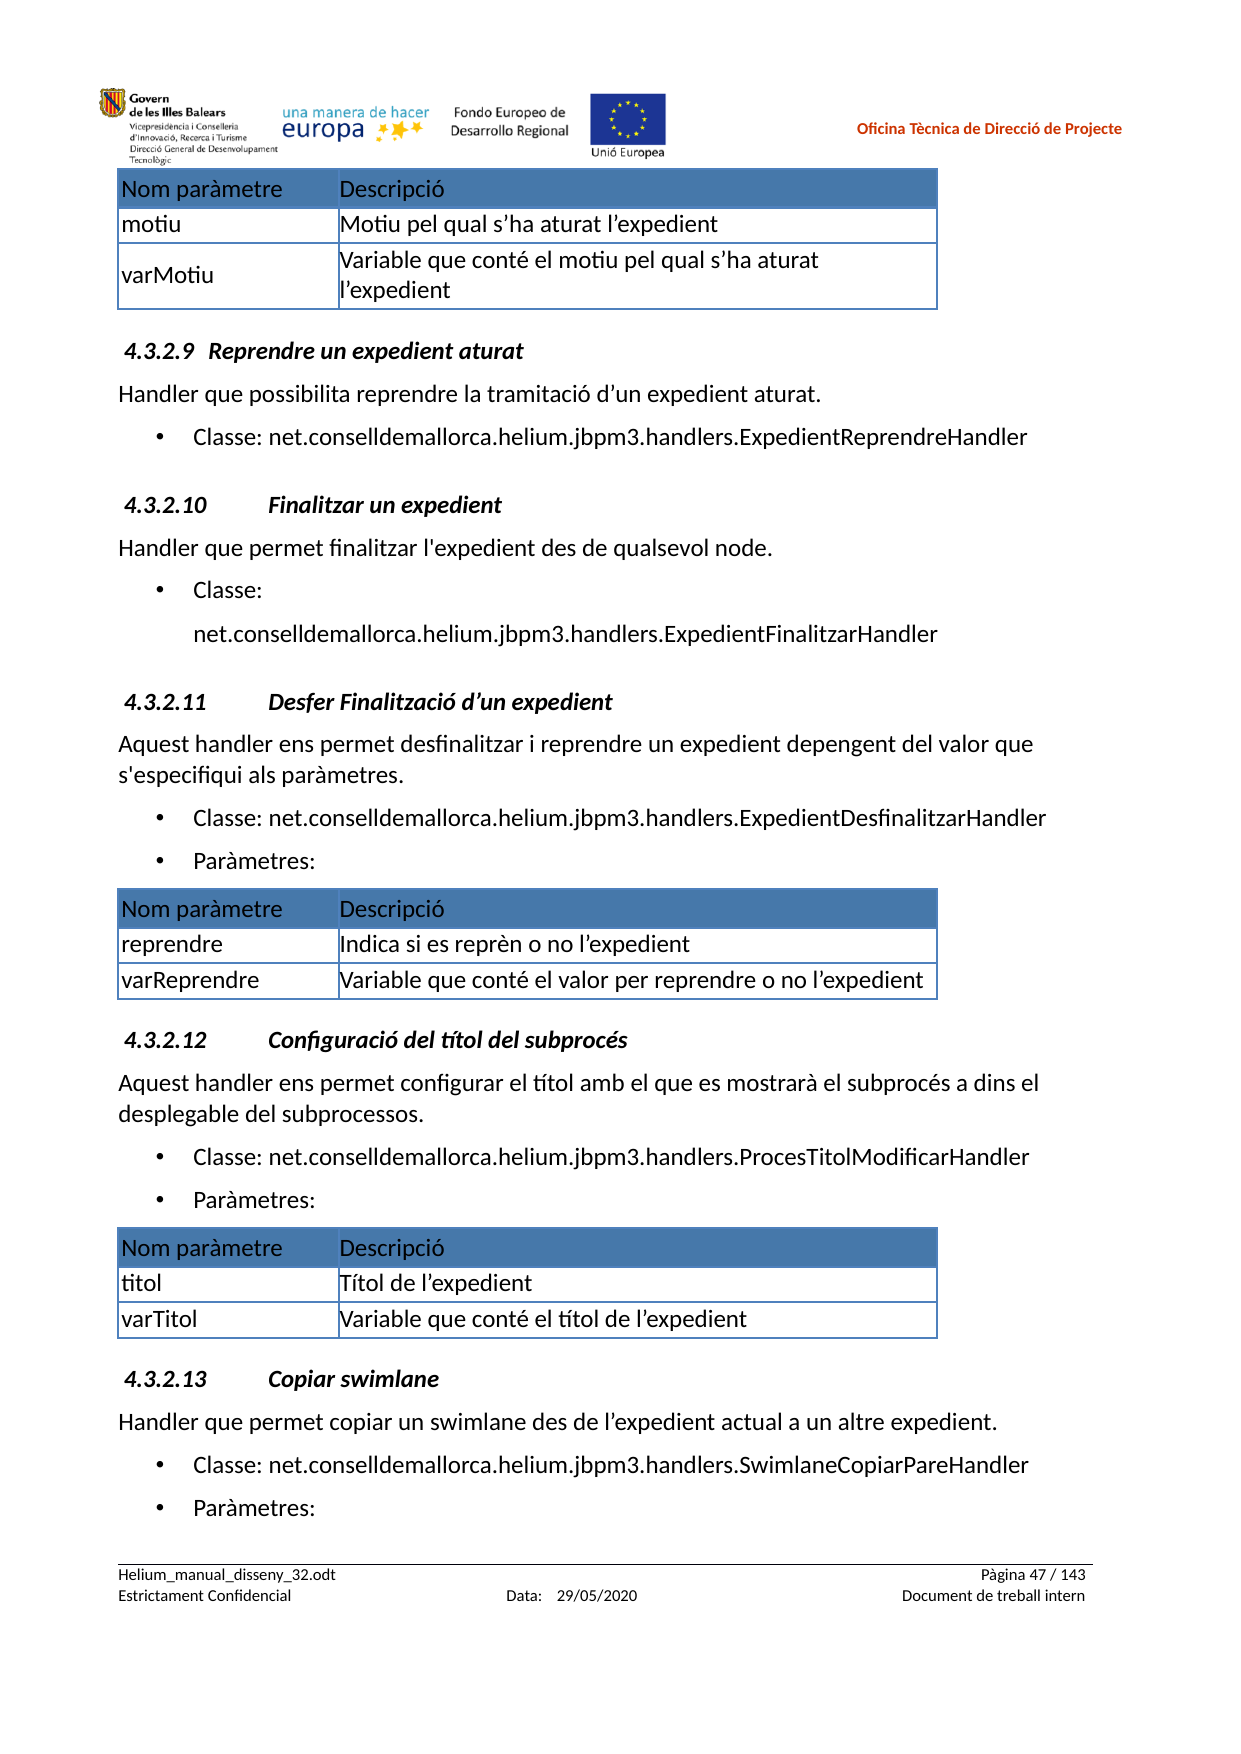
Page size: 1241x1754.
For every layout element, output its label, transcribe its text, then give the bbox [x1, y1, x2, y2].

text Aquest handler ens permet desfinalitzar i reprendre un expedient depengent del valor que s'especifiqui als paràmetres. [118, 728, 1122, 789]
list Paràmetres: [156, 1184, 1122, 1214]
table_header Nom paràmetre [119, 890, 338, 927]
list Paràmetres: [156, 1492, 1122, 1523]
subtitle Desfer Finalització d’un expedient [118, 686, 1122, 716]
list Classe: net.conselldemallorca.helium.jbpm3.handlers.ExpedientReprendreHandler [156, 421, 1122, 451]
table_header Nom paràmetre [119, 170, 338, 206]
text Handler que permet finalitzar l'expedient des de qualsevol node. [118, 532, 1122, 562]
list Classe: [156, 575, 1122, 605]
subtitle Configuració del títol del subprocés [118, 1025, 1122, 1055]
text Aquest handler ens permet configurar el títol amb el que es mostrarà el subprocés a dins el desplegable del subprocessos. [118, 1067, 1122, 1128]
subtitle Finalitzar un expedient [118, 489, 1122, 519]
table_header Descripció [340, 1229, 936, 1266]
table_cell motiu [119, 209, 338, 242]
table_cell varMotiu [119, 244, 338, 308]
picture [99, 87, 668, 166]
table_cell titol [119, 1268, 338, 1301]
table_header Descripció [340, 890, 936, 927]
table_cell Indica si es reprèn o no l’expedient [340, 929, 936, 962]
table_cell varReprendre [119, 964, 338, 998]
text Handler que permet copiar un swimlane des de l’expedient actual a un altre expedient. [118, 1406, 1122, 1437]
table_header Descripció [340, 170, 936, 206]
text Handler que possibilita reprendre la tramitació d’un expedient aturat. [118, 378, 1122, 408]
table_cell varTitol [119, 1303, 338, 1337]
list Paràmetres: [156, 845, 1122, 876]
table_cell Motiu pel qual s’ha aturat l’expedient [340, 209, 936, 242]
table_cell reprendre [119, 929, 338, 962]
list Classe: net.conselldemallorca.helium.jbpm3.handlers.ExpedientDesfinalitzarHandler [156, 802, 1122, 833]
table_cell Variable que conté el títol de l’expedient [340, 1303, 936, 1337]
list net.conselldemallorca.helium.jbpm3.handlers.ExpedientFinalitzarHandler [156, 618, 1122, 648]
table_cell Variable que conté el motiu pel qual s’ha aturat l’expedient [340, 244, 936, 308]
subtitle Reprendre un expedient aturat [118, 335, 1122, 365]
list Classe: net.conselldemallorca.helium.jbpm3.handlers.SwimlaneCopiarPareHandler [156, 1449, 1122, 1480]
list Classe: net.conselldemallorca.helium.jbpm3.handlers.ProcesTitolModificarHandler [156, 1141, 1122, 1172]
table_cell Variable que conté el valor per reprendre o no l’expedient [340, 964, 936, 998]
table_header Nom paràmetre [119, 1229, 338, 1266]
table_cell Títol de l’expedient [340, 1268, 936, 1301]
subtitle Copiar swimlane [118, 1364, 1122, 1394]
